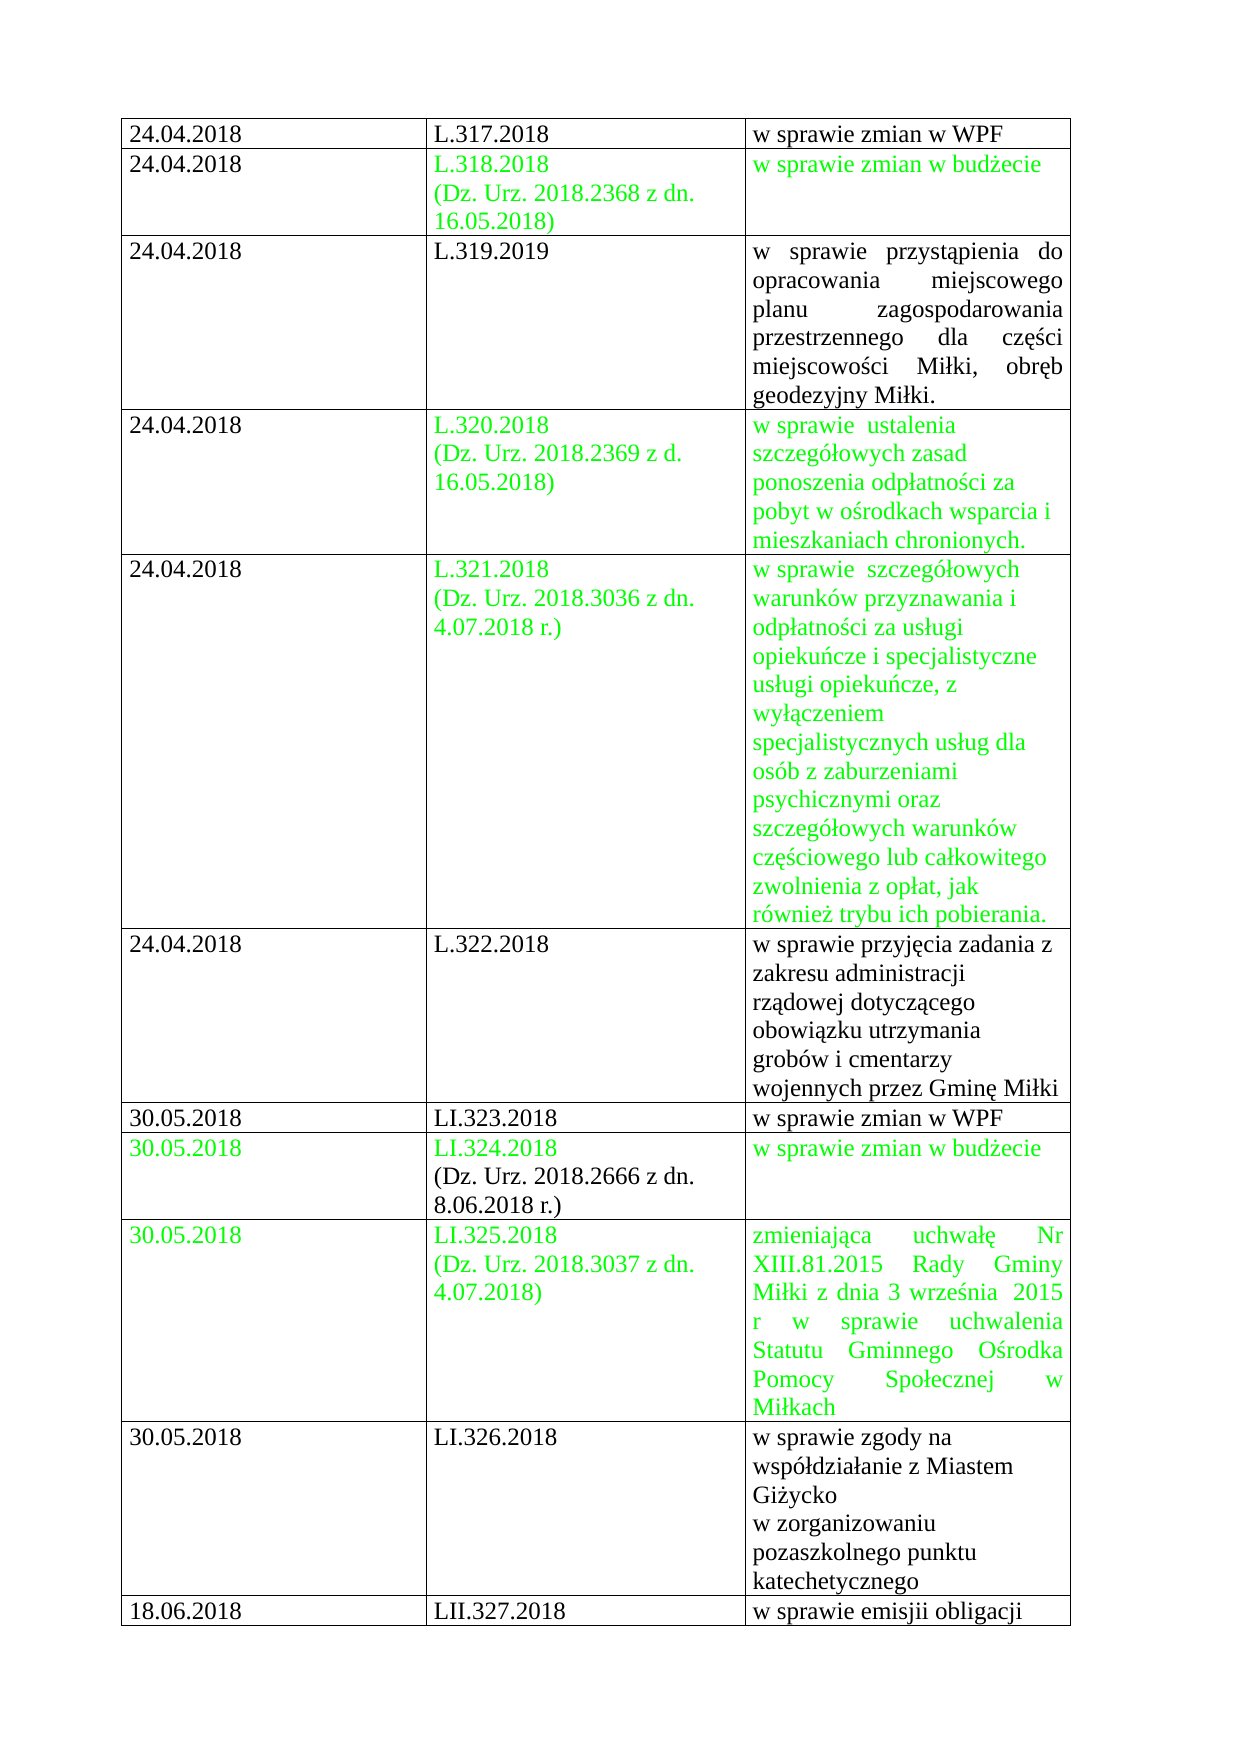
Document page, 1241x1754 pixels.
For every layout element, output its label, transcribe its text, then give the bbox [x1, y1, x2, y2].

table_cell L.322.2018 [427, 929, 745, 1102]
table_cell LI.323.2018 [427, 1103, 745, 1132]
table_cell L.318.2018 (Dz. Urz. 2018.2368 z dn. 16.05.2018) [427, 149, 745, 235]
table_cell LI.325.2018 (Dz. Urz. 2018.3037 z dn. 4.07.2018) [427, 1220, 745, 1421]
table_cell L.317.2018 [427, 119, 745, 148]
table_cell w sprawie szczegółowych warunków przyznawania i odpłatności za usługi opiekuńcze i specjalistyczne usługi opiekuńcze, z wyłączeniem specjalistycznych usług dla osób z zaburzeniami psychicznymi oraz szczegółowych warunków częściowego lub całkowitego zwolnienia z opłat, jak również trybu ich pobierania. [746, 555, 1070, 928]
table_cell zmieniająca uchwałę Nr XIII.81.2015 Rady Gminy Miłki z dnia 3 września 2015 r w sprawie uchwalenia Statutu Gminnego Ośrodka Pomocy Społecznej w Miłkach [746, 1220, 1070, 1421]
table_cell L.319.2019 [427, 236, 745, 409]
table_cell w sprawie zmian w budżecie [746, 149, 1070, 235]
table_cell 24.04.2018 [122, 929, 426, 1102]
table_cell w sprawie emisjii obligacji [746, 1596, 1070, 1624]
table_cell 30.05.2018 [122, 1422, 426, 1595]
table_cell 30.05.2018 [122, 1220, 426, 1421]
table_cell 24.04.2018 [122, 236, 426, 409]
table_cell 18.06.2018 [122, 1596, 426, 1624]
table_cell LI.324.2018 (Dz. Urz. 2018.2666 z dn. 8.06.2018 r.) [427, 1133, 745, 1219]
table_cell 24.04.2018 [122, 555, 426, 928]
table_cell L.321.2018 (Dz. Urz. 2018.3036 z dn. 4.07.2018 r.) [427, 555, 745, 928]
table_cell w sprawie zmian w budżecie [746, 1133, 1070, 1219]
table_cell 30.05.2018 [122, 1103, 426, 1132]
table_cell 30.05.2018 [122, 1133, 426, 1219]
table_cell L.320.2018 (Dz. Urz. 2018.2369 z d. 16.05.2018) [427, 410, 745, 553]
table_cell w sprawie zgody na współdziałanie z Miastem Giżycko w zorganizowaniu pozaszkolnego punktu katechetycznego [746, 1422, 1070, 1595]
table_cell LI.326.2018 [427, 1422, 745, 1595]
table_cell LII.327.2018 [427, 1596, 745, 1624]
table_cell w sprawie zmian w WPF [746, 1103, 1070, 1132]
table_cell 24.04.2018 [122, 119, 426, 148]
table_cell w sprawie ustalenia szczegółowych zasad ponoszenia odpłatności za pobyt w ośrodkach wsparcia i mieszkaniach chronionych. [746, 410, 1070, 553]
table_cell w sprawie przystąpienia do opracowania miejscowego planu zagospodarowania przestrzennego dla części miejscowości Miłki, obręb geodezyjny Miłki. [746, 236, 1070, 409]
table_cell w sprawie zmian w WPF [746, 119, 1070, 148]
table_cell w sprawie przyjęcia zadania z zakresu administracji rządowej dotyczącego obowiązku utrzymania grobów i cmentarzy wojennych przez Gminę Miłki [746, 929, 1070, 1102]
table_cell 24.04.2018 [122, 149, 426, 235]
table_cell 24.04.2018 [122, 410, 426, 553]
